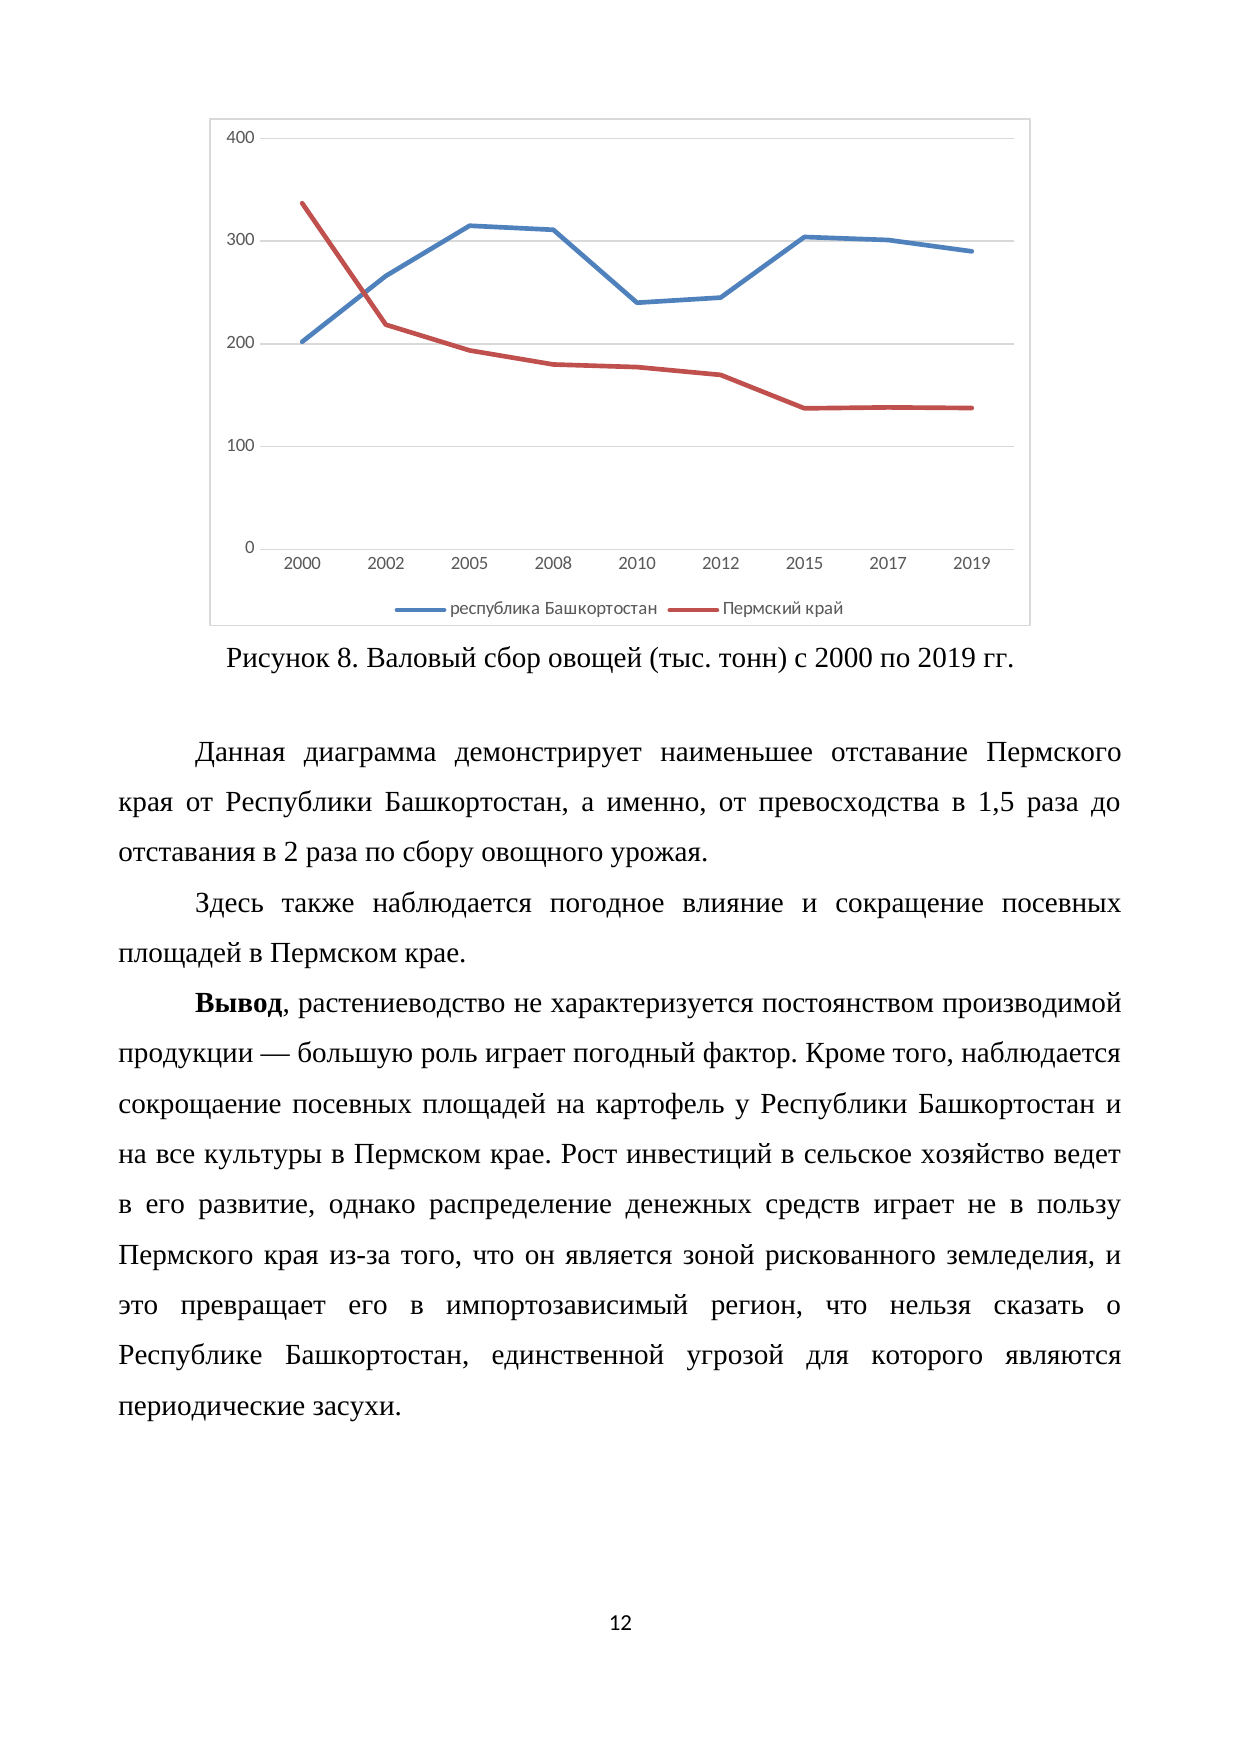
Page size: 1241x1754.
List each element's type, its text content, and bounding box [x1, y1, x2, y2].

text Рисунок 8. Валовый сбор овощей (тыс. тонн) с 2000 по 2019 гг. [118, 640, 1122, 674]
text Данная диаграмма демонстрирует наименьшее отставание Пермского края от Республики Башкортостан, а именно, от превосходства в 1,5 раза до отставания в 2 раза по сбору овощного урожая. [118, 734, 1122, 868]
text Вывод, растениеводство не характеризуется постоянством производимой продукции — большую роль играет погодный фактор. Кроме того, наблюдается сокрощаение посевных площадей на картофель у Республики Башкортостан и на все культуры в Пермском крае. Рост инвестиций в сельское хозяйство ведет в его развитие, однако распределение денежных средств играет не в пользу Пермского края из-за того, что он является зоной рискованного земледелия, и это превращает его в импортозависимый регион, что нельзя сказать о Республике Башкортостан, единственной угрозой для которого являются периодические засухи. [118, 985, 1122, 1421]
text Здесь также наблюдается погодное влияние и сокращение посевных площадей в Пермском крае. [118, 885, 1122, 968]
